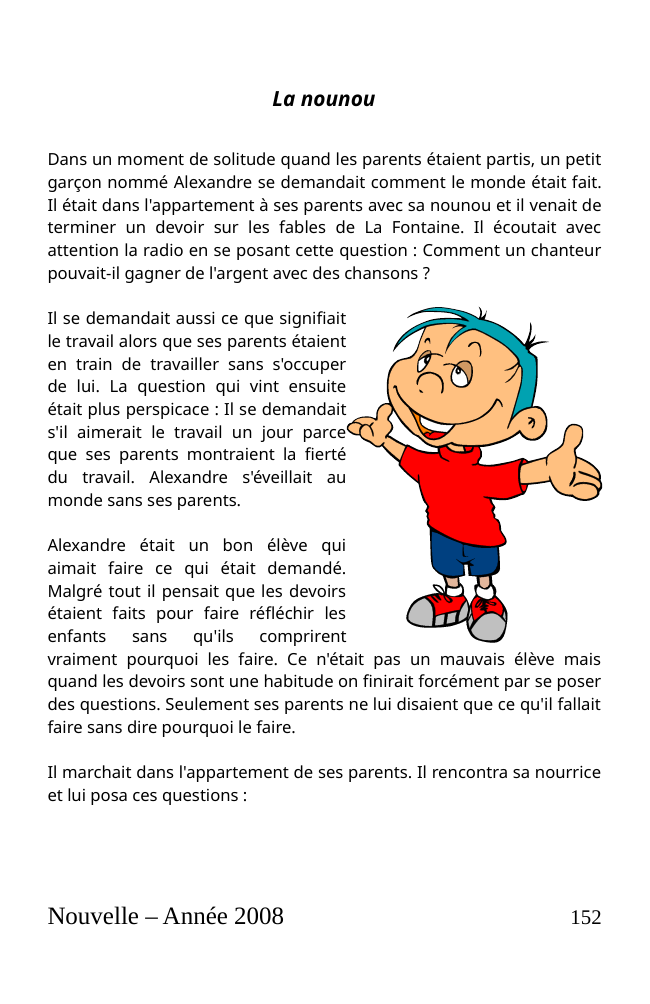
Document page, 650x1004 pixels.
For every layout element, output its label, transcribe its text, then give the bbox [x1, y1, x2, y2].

text Dans un moment de solitude quand les parents étaient partis, un petit garçon nommé Alexandre se demandait comment le monde était fait. Il était dans l'appartement à ses parents avec sa nounou et il venait de terminer un devoir sur les fables de La Fontaine. Il écoutait avec attention la radio en se posant cette question : Comment un chanteur pouvait-il gagner de l'argent avec des chansons ? [47, 148, 602, 284]
text Alexandre était un bon élève qui aimait faire ce qui était demandé. Malgré tout il pensait que les devoirs étaient faits pour faire réfléchir les enfants sans qu'ils comprirent vraiment pourquoi les faire. Ce n'était pas un mauvais élève mais quand les devoirs sont une habitude on finirait forcément par se poser des questions. Seulement ses parents ne lui disaient que ce qu'il fallait faire sans dire pourquoi le faire. [47, 534, 602, 738]
text Il se demandait aussi ce que signifiait le travail alors que ses parents étaient en train de travailler sans s'occuper de lui. La question qui vint ensuite était plus perspicace : Il se demandait s'il aimerait le travail un jour parce que ses parents montraient la fierté du travail. Alexandre s'éveillait au monde sans ses parents. [47, 307, 460, 511]
subtitle La nounou [47, 84, 602, 112]
text Il marchait dans l'appartement de ses parents. Il rencontra sa nourrice et lui posa ces questions : [47, 761, 602, 806]
text [479, 307, 602, 481]
